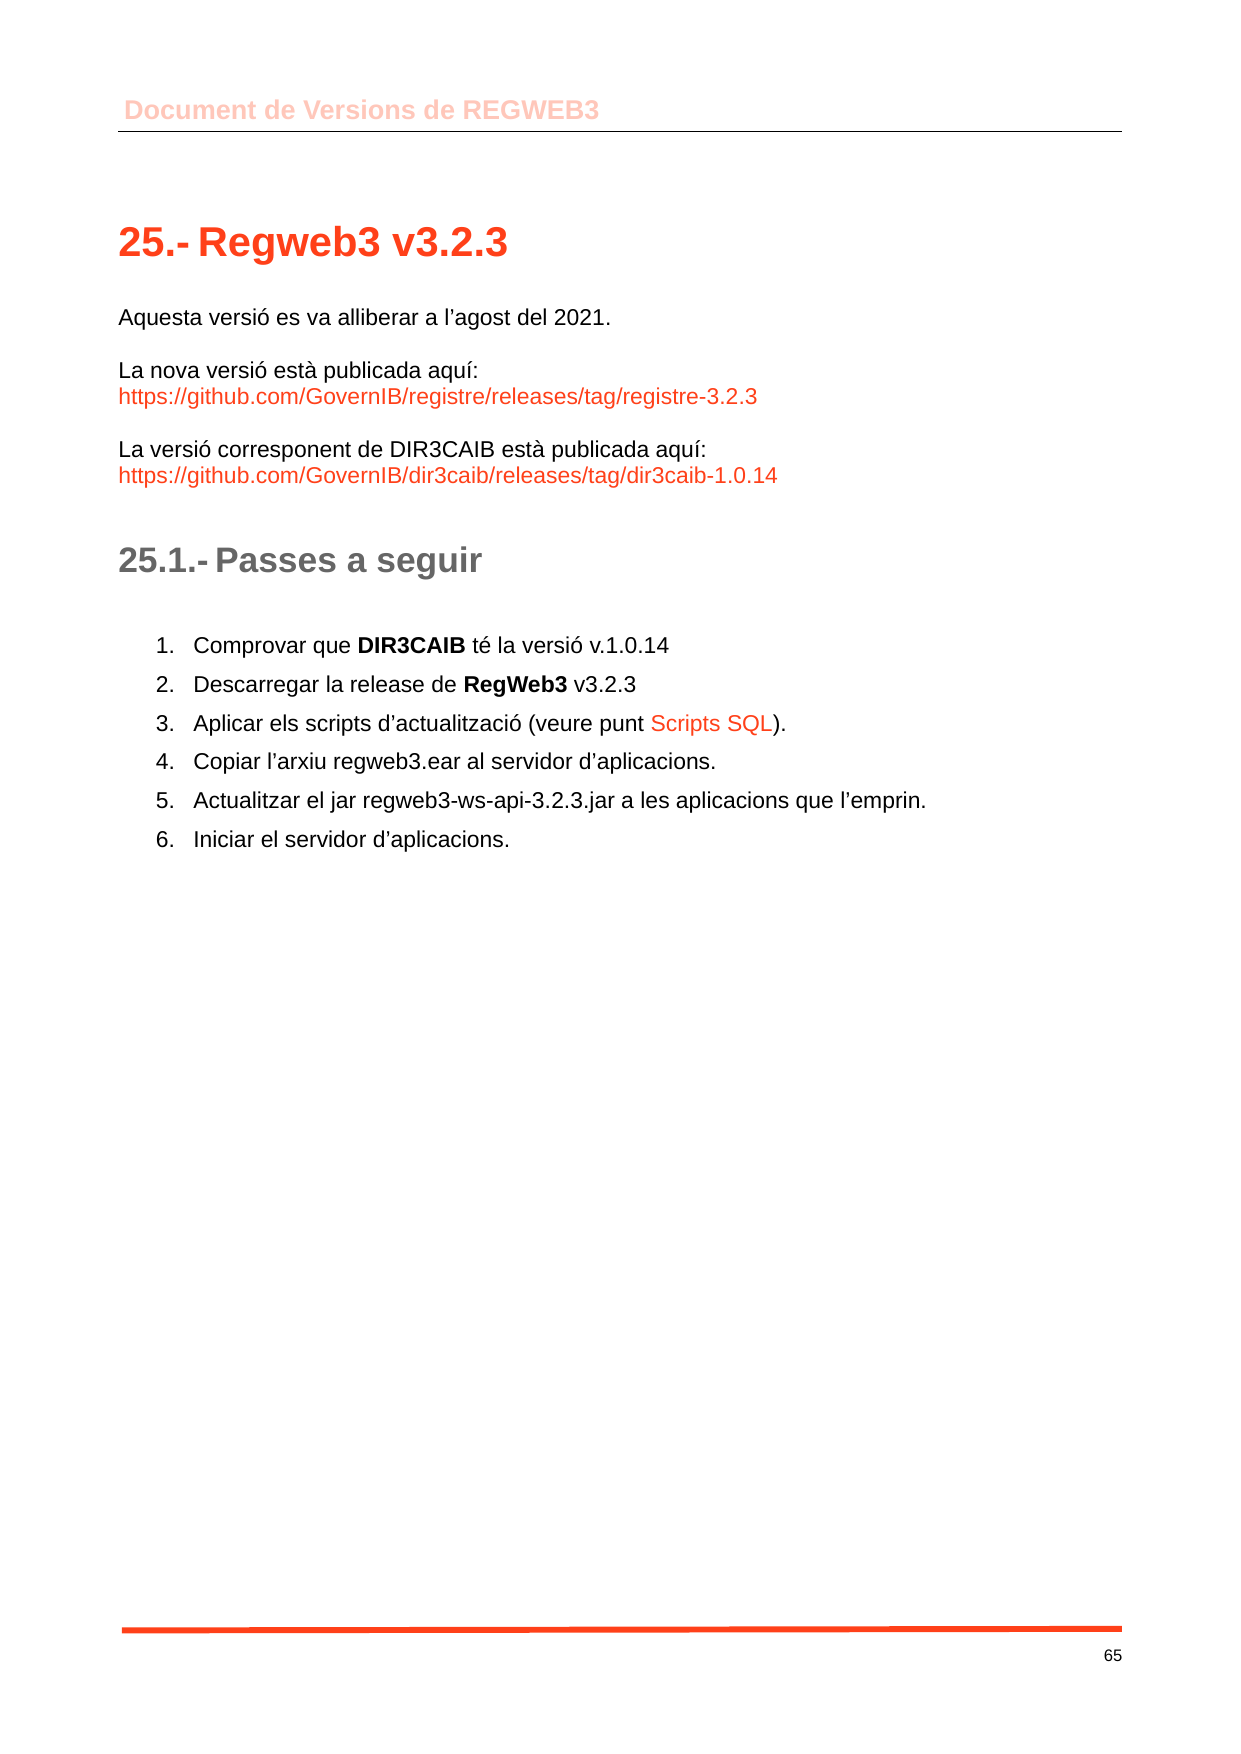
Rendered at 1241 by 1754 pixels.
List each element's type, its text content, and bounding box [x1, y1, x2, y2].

subtitle Regweb3 v3.2.3 [118, 217, 1122, 265]
list Aplicar els scripts d’actualització (veure punt Scripts SQL). [156, 709, 1122, 736]
list Descarregar la release de RegWeb3 v3.2.3 [156, 671, 1122, 697]
text La nova versió està publicada aquí: [118, 357, 1122, 383]
list Iniciar el servidor d’aplicacions. [156, 826, 1122, 852]
list Comprovar que DIR3CAIB té la versió v.1.0.14 [156, 632, 1122, 658]
list Actualitzar el jar regweb3-ws-api-3.2.3.jar a les aplicacions que l’emprin. [156, 787, 1122, 813]
list Copiar l’arxiu regweb3.ear al servidor d’aplicacions. [156, 748, 1122, 775]
text La versió corresponent de DIR3CAIB està publicada aquí: [118, 436, 1122, 462]
text Aquesta versió es va alliberar a l’agost del 2021. [118, 304, 1122, 330]
subtitle Passes a seguir [118, 540, 1122, 580]
text https://github.com/GovernIB/dir3caib/releases/tag/dir3caib-1.0.14 [118, 462, 1122, 488]
text https://github.com/GovernIB/registre/releases/tag/registre-3.2.3 [118, 383, 1122, 409]
